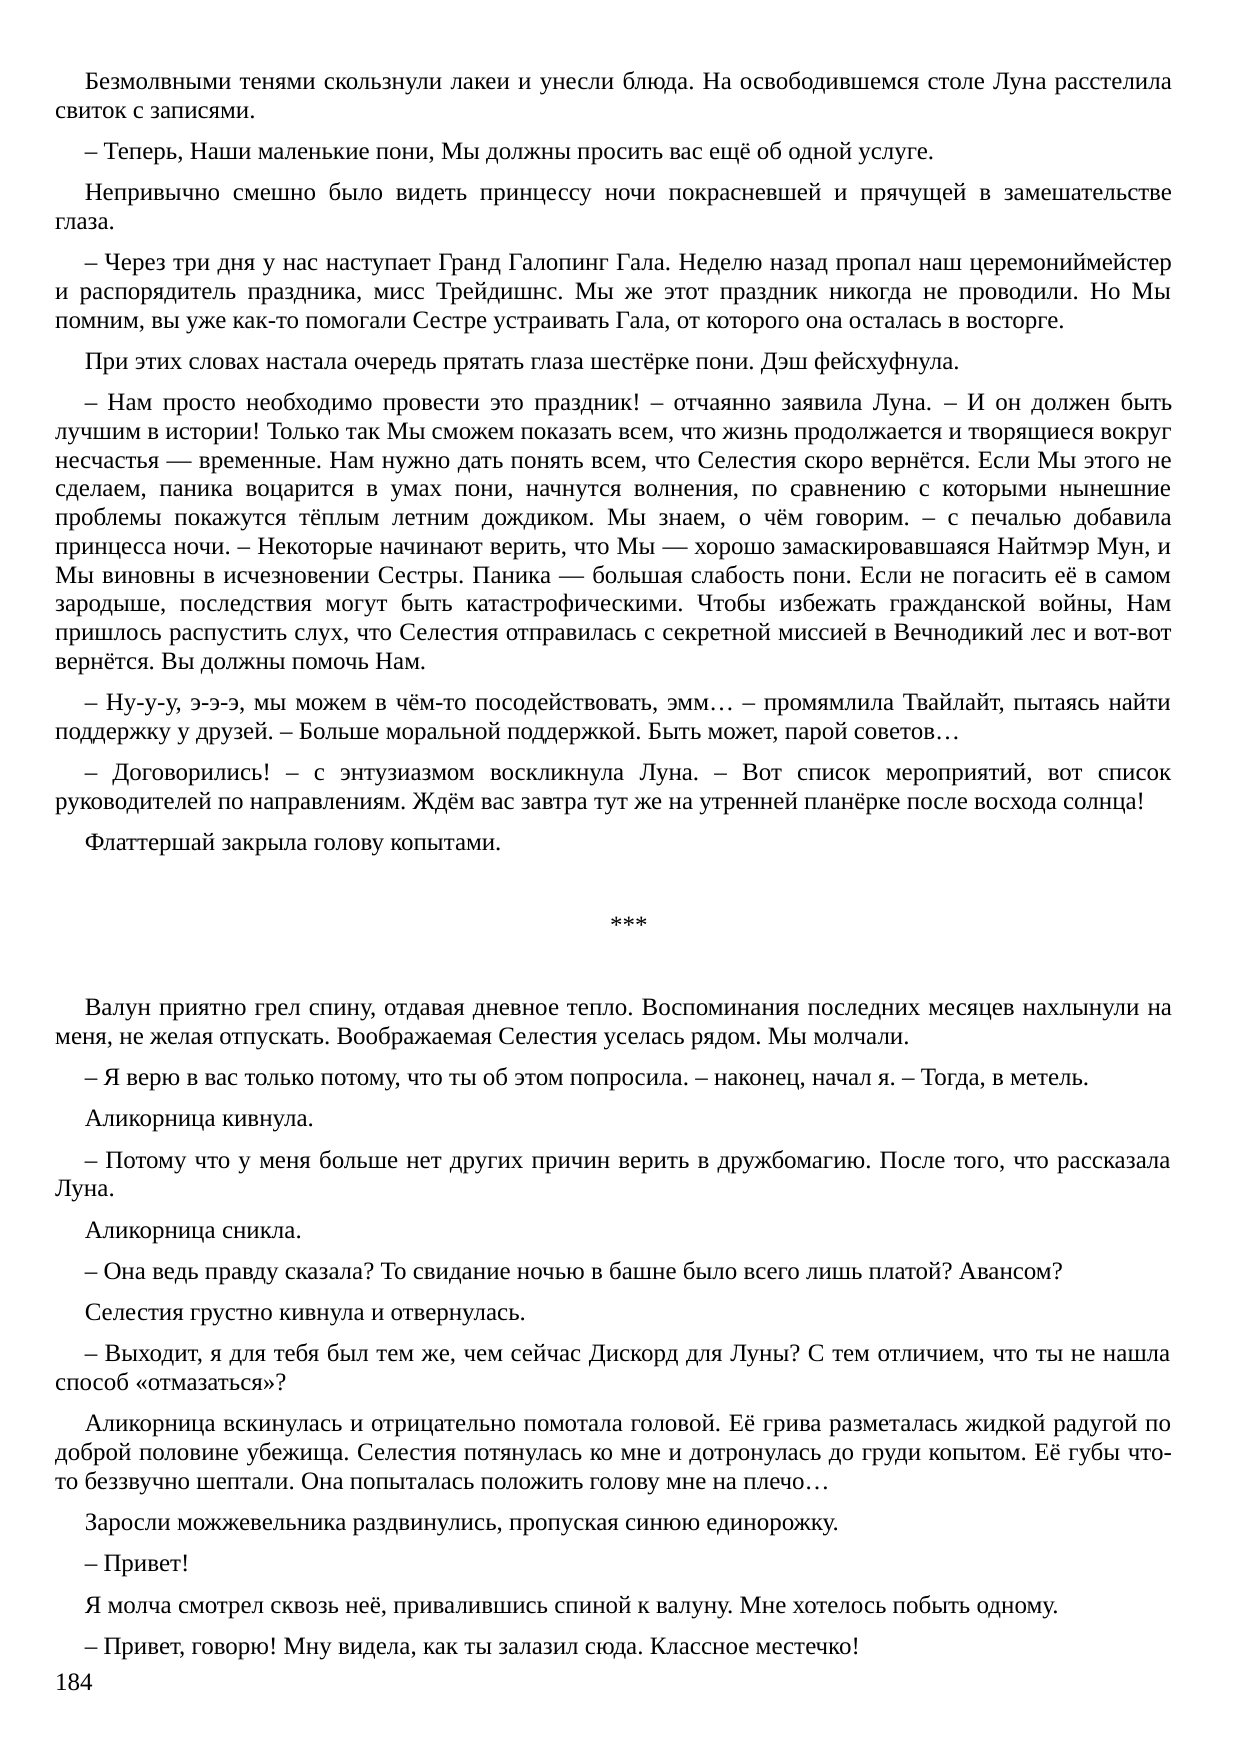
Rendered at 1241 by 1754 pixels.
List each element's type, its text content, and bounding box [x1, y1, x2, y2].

text Флаттершай закрыла голову копытами. [55, 827, 1173, 856]
text *** [55, 910, 1173, 938]
text – Она ведь правду сказала? То свидание ночью в башне было всего лишь платой? Авансом? [55, 1256, 1173, 1285]
text Селестия грустно кивнула и отвернулась. [55, 1297, 1173, 1326]
text – Нам просто необходимо провести это праздник! – отчаянно заявила Луна. – И он должен быть лучшим в истории! Только так Мы сможем показать всем, что жизнь продолжается и творящиеся вокруг несчастья — временные. Нам нужно дать понять всем, что Селестия скоро вернётся. Если Мы этого не сделаем, паника воцарится в умах пони, начнутся волнения, по сравнению с которыми нынешние проблемы покажутся тёплым летним дождиком. Мы знаем, о чём говорим. – с печалью добавила принцесса ночи. – Некоторые начинают верить, что Мы — хорошо замаскировавшаяся Найтмэр Мун, и Мы виновны в исчезновении Сестры. Паника — большая слабость пони. Если не погасить её в самом зародыше, последствия могут быть катастрофическими. Чтобы избежать гражданской войны, Нам пришлось распустить слух, что Селестия отправилась с секретной миссией в Вечнодикий лес и вот-вот вернётся. Вы должны помочь Нам. [55, 387, 1173, 675]
text – Потому что у меня больше нет других причин верить в дружбомагию. После того, что рассказала Луна. [55, 1145, 1173, 1202]
text Аликорница вскинулась и отрицательно помотала головой. Её грива разметалась жидкой радугой по доброй половине убежища. Селестия потянулась ко мне и дотронулась до груди копытом. Её губы что-то беззвучно шептали. Она попыталась положить голову мне на плечо… [55, 1408, 1173, 1495]
text Валун приятно грел спину, отдавая дневное тепло. Воспоминания последних месяцев нахлынули на меня, не желая отпускать. Воображаемая Селестия уселась рядом. Мы молчали. [55, 992, 1173, 1050]
text – Теперь, Наши маленькие пони, Мы должны просить вас ещё об одной услуге. [55, 136, 1173, 165]
text Аликорница сникла. [55, 1215, 1173, 1243]
text Я молча смотрел сквозь неё, привалившись спиной к валуну. Мне хотелось побыть одному. [55, 1590, 1173, 1618]
text При этих словах настала очередь прятать глаза шестёрке пони. Дэш фейсхуфнула. [55, 346, 1173, 375]
text – Договорились! – с энтузиазмом воскликнула Луна. – Вот список мероприятий, вот список руководителей по направлениям. Ждём вас завтра тут же на утренней планёрке после восхода солнца! [55, 757, 1173, 815]
text – Ну-у-у, э-э-э, мы можем в чём-то посодействовать, эмм… – промямлила Твайлайт, пытаясь найти поддержку у друзей. – Больше моральной поддержкой. Быть может, парой советов… [55, 687, 1173, 745]
text Заросли можжевельника раздвинулись, пропуская синюю единорожку. [55, 1507, 1173, 1536]
text – Выходит, я для тебя был тем же, чем сейчас Дискорд для Луны? С тем отличием, что ты не нашла способ «отмазаться»? [55, 1338, 1173, 1396]
text Непривычно смешно было видеть принцессу ночи покрасневшей и прячущей в замешательстве глаза. [55, 177, 1173, 235]
text – Через три дня у нас наступает Гранд Галопинг Гала. Неделю назад пропал наш церемониймейстер и распорядитель праздника, мисс Трейдишнс. Мы же этот праздник никогда не проводили. Но Мы помним, вы уже как-то помогали Сестре устраивать Гала, от которого она осталась в восторге. [55, 247, 1173, 333]
text – Привет! [55, 1548, 1173, 1577]
text – Я верю в вас только потому, что ты об этом попросила. – наконец, начал я. – Тогда, в метель. [55, 1062, 1173, 1091]
text Безмолвными тенями скользнули лакеи и унесли блюда. На освободившемся столе Луна расстелила свиток с записями. [55, 66, 1173, 123]
text Аликорница кивнула. [55, 1103, 1173, 1132]
text – Привет, говорю! Мну видела, как ты залазил сюда. Классное местечко! [55, 1631, 1173, 1660]
